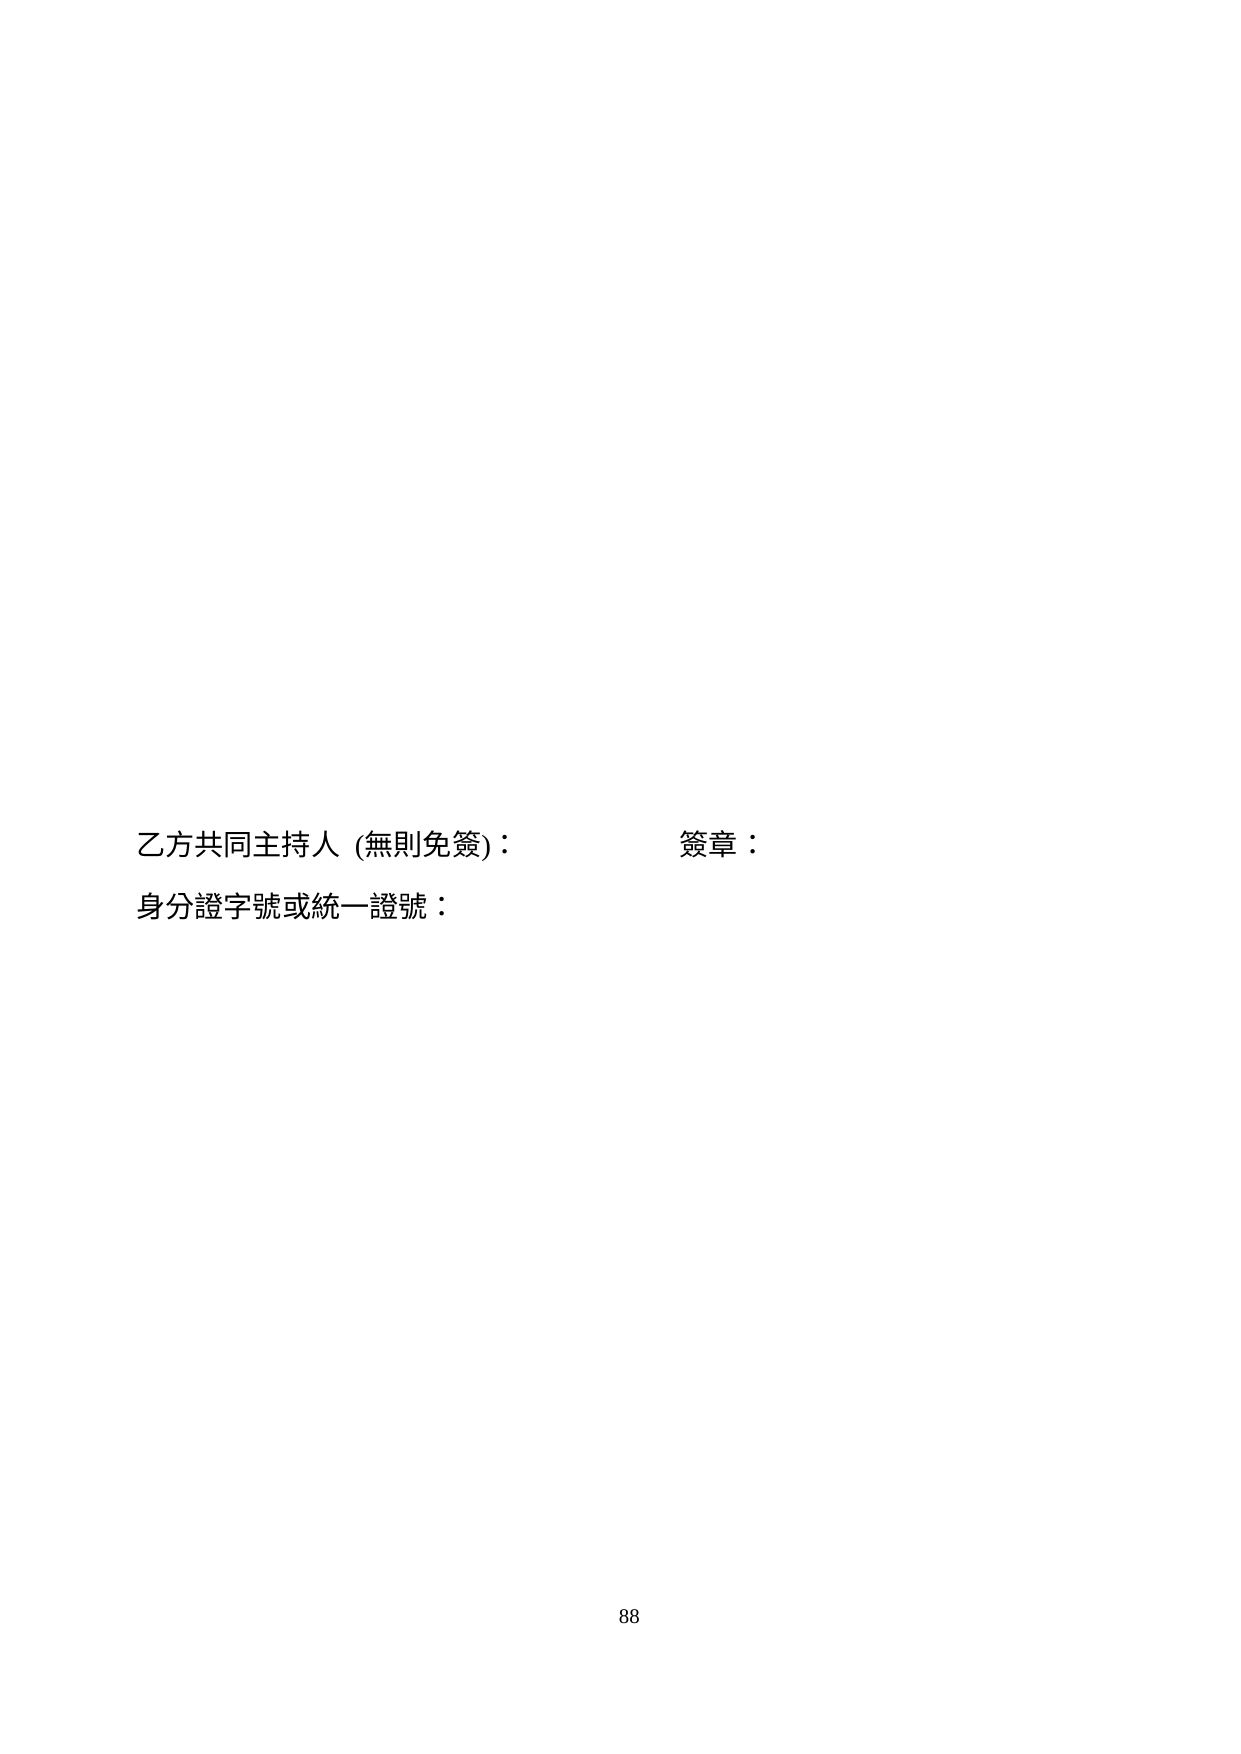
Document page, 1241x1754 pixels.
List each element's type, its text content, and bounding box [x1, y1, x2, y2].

text 身分證字號或統一證號： [136, 863, 1122, 926]
text 乙方共同主持人 (無則免簽)： 簽章： [136, 801, 1122, 863]
